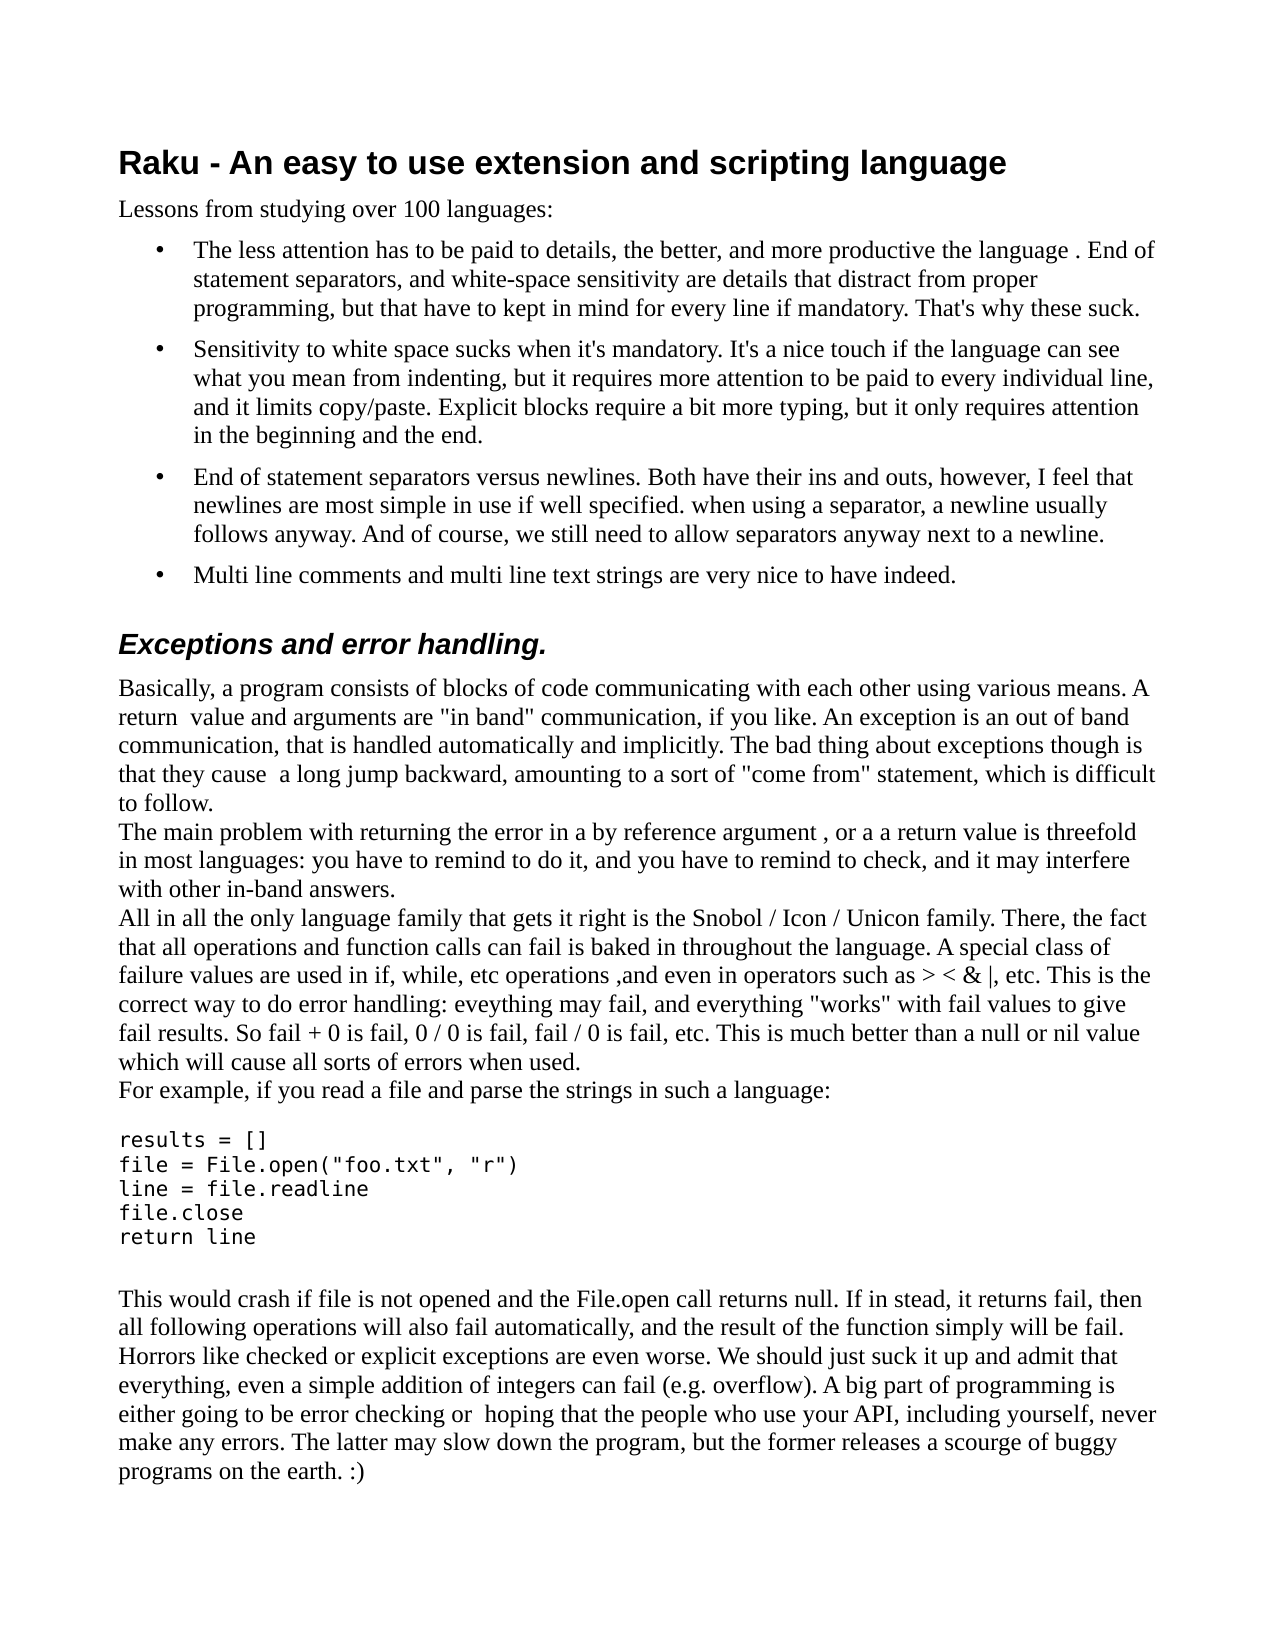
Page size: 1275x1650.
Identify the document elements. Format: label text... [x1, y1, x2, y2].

text Horrors like checked or explicit exceptions are even worse. We should just suck it up and admit that everything, even a simple addition of integers can fail (e.g. overflow). A big part of programming is either going to be error checking or hoping that the people who use your API, including yourself, never make any errors. The latter may slow down the program, but the former releases a scourge of buggy programs on the earth. :) [118, 1341, 1157, 1485]
text file = File.open("foo.txt", "r") [118, 1153, 1157, 1177]
text Lessons from studying over 100 languages: [118, 194, 1157, 223]
subtitle Raku - An easy to use extension and scripting language [118, 143, 1157, 182]
text This would crash if file is not opened and the File.open call returns null. If in stead, it returns fail, then all following operations will also fail automatically, and the result of the function simply will be fail. [118, 1284, 1157, 1341]
text For example, if you read a file and parse the strings in such a language: [118, 1075, 1157, 1104]
text file.close [118, 1201, 1157, 1225]
text All in all the only language family that gets it right is the Snobol / Icon / Unicon family. There, the fact that all operations and function calls can fail is baked in throughout the language. A special class of failure values are used in if, while, etc operations ,and even in operators such as > < & |, etc. This is the correct way to do error handling: eveything may fail, and everything "works" with fail values to give fail results. So fail + 0 is fail, 0 / 0 is fail, fail / 0 is fail, etc. This is much better than a null or nil value which will cause all sorts of errors when used. [118, 903, 1157, 1075]
text results = [] [118, 1128, 1157, 1153]
text line = file.readline [118, 1177, 1157, 1201]
list The less attention has to be paid to details, the better, and more productive the language . End of statement separators, and white-space sensitivity are details that distract from proper programming, but that have to kept in mind for every line if mandatory. That's why these suck. [156, 236, 1157, 322]
text Basically, a program consists of blocks of code communicating with each other using various means. A return value and arguments are "in band" communication, if you like. An exception is an out of band communication, that is handled automatically and implicitly. The bad thing about exceptions though is that they cause a long jump backward, amounting to a sort of "come from" statement, which is difficult to follow. [118, 673, 1157, 817]
list Sensitivity to white space sucks when it's mandatory. It's a nice touch if the language can see what you mean from indenting, but it requires more attention to be paid to every individual line, and it limits copy/paste. Explicit blocks require a bit more typing, but it only requires attention in the beginning and the end. [156, 334, 1157, 449]
text The main problem with returning the error in a by reference argument , or a a return value is threefold in most languages: you have to remind to do it, and you have to remind to check, and it may interfere with other in-band answers. [118, 817, 1157, 903]
list End of statement separators versus newlines. Both have their ins and outs, however, I feel that newlines are most simple in use if well specified. when using a separator, a newline usually follows anyway. And of course, we still need to allow separators anyway next to a newline. [156, 462, 1157, 548]
list Multi line comments and multi line text strings are very nice to have indeed. [156, 561, 1157, 589]
text return line [118, 1225, 1157, 1250]
subtitle Exceptions and error handling. [118, 627, 1157, 660]
